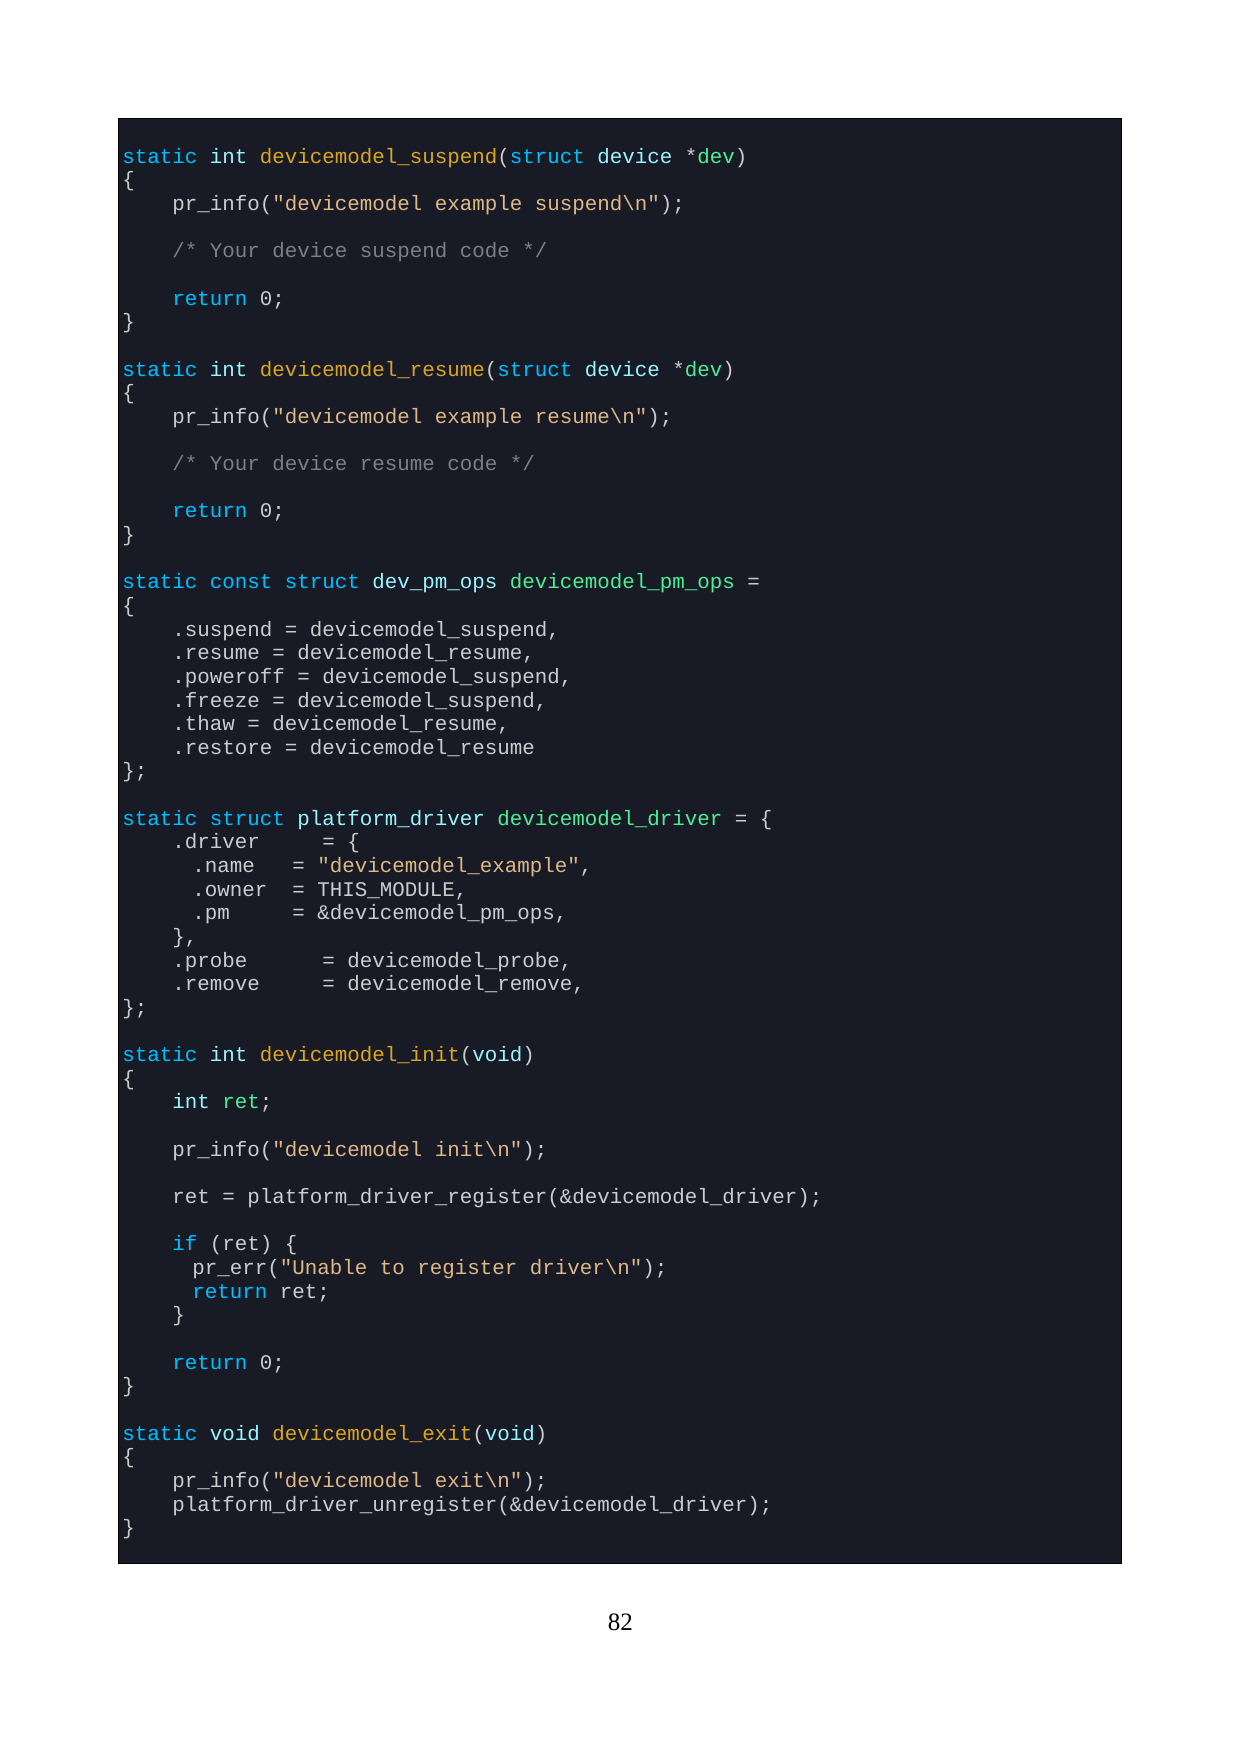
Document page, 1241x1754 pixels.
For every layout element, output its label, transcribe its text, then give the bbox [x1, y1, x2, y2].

text .probe = devicemodel_probe, [119, 946, 1121, 969]
text { [119, 591, 1121, 615]
text return 0; [119, 284, 1121, 307]
text }; [119, 993, 1121, 1017]
text .pm = &devicemodel_pm_ops, [119, 898, 1121, 922]
text .remove = devicemodel_remove, [119, 969, 1121, 993]
text pr_info("devicemodel init\n"); [119, 1135, 1121, 1158]
text .thaw = devicemodel_resume, [119, 709, 1121, 733]
text platform_driver_unregister(&devicemodel_driver); [119, 1489, 1121, 1513]
text pr_err("Unable to register driver\n"); [119, 1253, 1121, 1277]
text .poweroff = devicemodel_suspend, [119, 662, 1121, 686]
text pr_info("devicemodel example resume\n"); [119, 402, 1121, 426]
text }, [119, 922, 1121, 946]
text static struct platform_driver devicemodel_driver = { [119, 804, 1121, 827]
text static int devicemodel_init(void) [119, 1040, 1121, 1064]
text return 0; [119, 496, 1121, 520]
text static int devicemodel_resume(struct device *dev) [119, 354, 1121, 378]
text .driver = { [119, 827, 1121, 851]
text pr_info("devicemodel example suspend\n"); [119, 189, 1121, 213]
text int ret; [119, 1088, 1121, 1111]
text } [119, 1513, 1121, 1537]
text .name = "devicemodel_example", [119, 851, 1121, 875]
text { [119, 165, 1121, 189]
text .suspend = devicemodel_suspend, [119, 615, 1121, 638]
text if (ret) { [119, 1229, 1121, 1253]
text } [119, 1300, 1121, 1324]
text .resume = devicemodel_resume, [119, 638, 1121, 662]
text { [119, 1064, 1121, 1088]
text } [119, 1371, 1121, 1395]
text } [119, 520, 1121, 544]
text static void devicemodel_exit(void) [119, 1419, 1121, 1442]
text static const struct dev_pm_ops devicemodel_pm_ops = [119, 567, 1121, 591]
text ret = platform_driver_register(&devicemodel_driver); [119, 1182, 1121, 1206]
text .restore = devicemodel_resume [119, 733, 1121, 757]
text /* Your device suspend code */ [119, 236, 1121, 260]
text /* Your device resume code */ [119, 449, 1121, 473]
text .freeze = devicemodel_suspend, [119, 686, 1121, 709]
text .owner = THIS_MODULE, [119, 875, 1121, 898]
text static int devicemodel_suspend(struct device *dev) [119, 142, 1121, 165]
text return 0; [119, 1348, 1121, 1371]
text pr_info("devicemodel exit\n"); [119, 1466, 1121, 1489]
text return ret; [119, 1277, 1121, 1300]
text { [119, 1442, 1121, 1466]
text { [119, 378, 1121, 402]
text } [119, 307, 1121, 331]
text }; [119, 757, 1121, 780]
